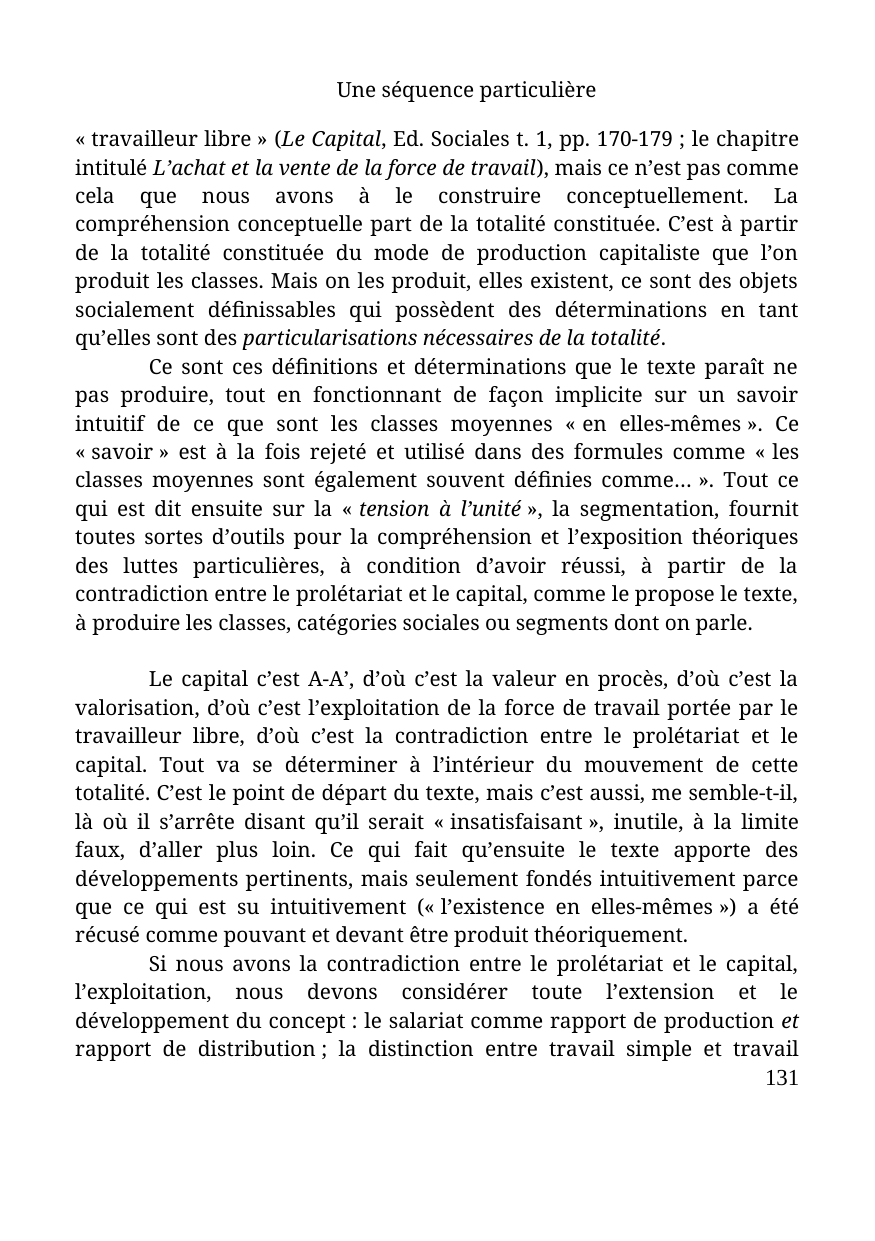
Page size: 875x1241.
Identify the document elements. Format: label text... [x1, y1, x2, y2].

text Le capital c’est A-A’, d’où c’est la valeur en procès, d’où c’est la valorisation, d’où c’est l’exploitation de la force de travail portée par le travailleur libre, d’où c’est la contradiction entre le prolétariat et le capital. Tout va se déterminer à l’intérieur du mouvement de cette totalité. C’est le point de départ du texte, mais c’est aussi, me semble-t-il, là où il s’arrête disant qu’il serait « insatisfaisant », inutile, à la limite faux, d’aller plus loin. Ce qui fait qu’ensuite le texte apporte des développements pertinents, mais seulement fondés intuitivement parce que ce qui est su intuitivement (« l’existence en elles-mêmes ») a été récusé comme pouvant et devant être produit théoriquement. [75, 664, 799, 949]
text Ce sont ces définitions et déterminations que le texte paraît ne pas produire, tout en fonctionnant de façon implicite sur un savoir intuitif de ce que sont les classes moyennes « en elles-mêmes ». Ce « savoir » est à la fois rejeté et utilisé dans des formules comme « les classes moyennes sont également souvent définies comme… ». Tout ce qui est dit ensuite sur la « tension à l’unité », la segmentation, fournit toutes sortes d’outils pour la compréhension et l’exposition théoriques des luttes particulières, à condition d’avoir réussi, à partir de la contradiction entre le prolétariat et le capital, comme le propose le texte, à produire les classes, catégories sociales ou segments dont on parle. [75, 352, 799, 636]
text Si nous avons la contradiction entre le prolétariat et le capital, l’exploitation, nous devons considérer toute l’extension et le développement du concept : le salariat comme rapport de production et rapport de distribution ; la distinction entre travail simple et travail [75, 949, 799, 1063]
text « travailleur libre » (Le Capital, Ed. Sociales t. 1, pp. 170-179 ; le chapitre intitulé L’achat et la vente de la force de travail), mais ce n’est pas comme cela que nous avons à le construire conceptuellement. La compréhension conceptuelle part de la totalité constituée. C’est à partir de la totalité constituée du mode de production capitaliste que l’on produit les classes. Mais on les produit, elles existent, ce sont des objets socialement définissables qui possèdent des déterminations en tant qu’elles sont des particularisations nécessaires de la totalité. [75, 124, 799, 352]
